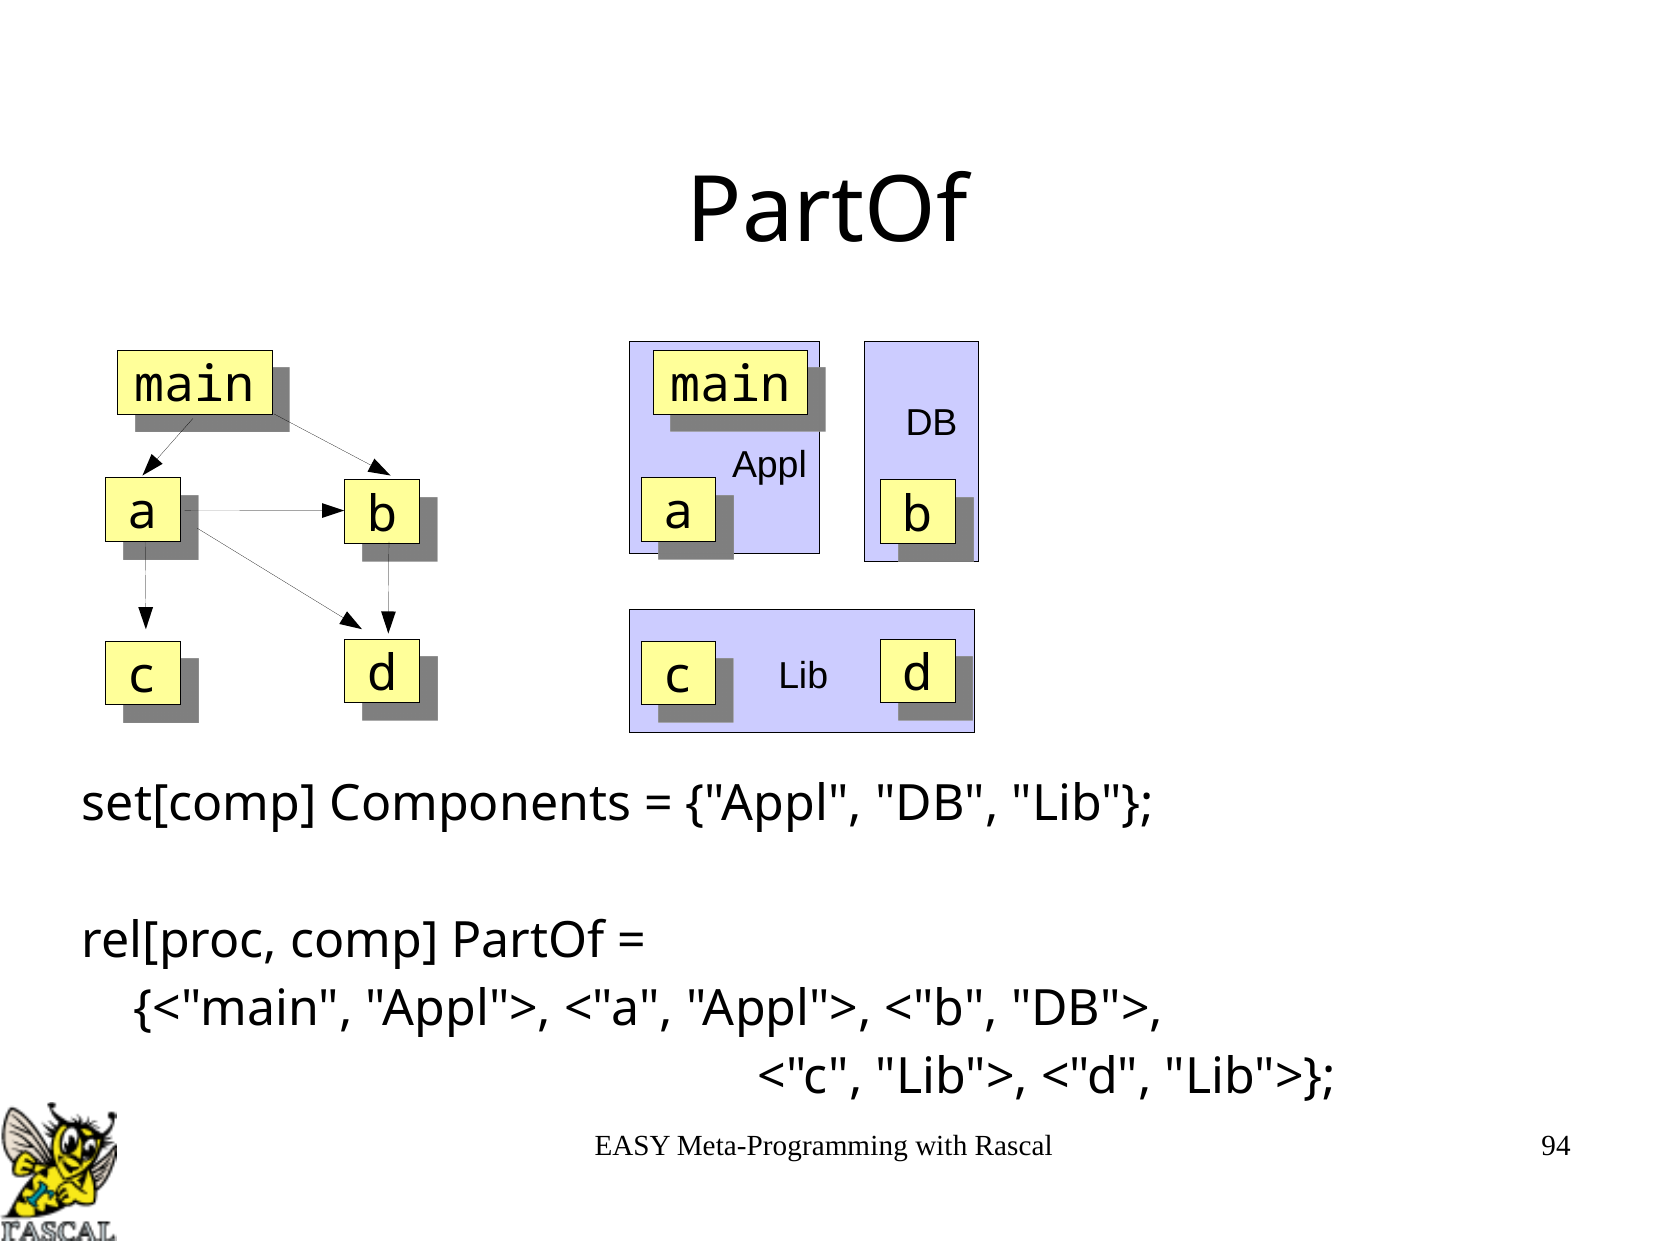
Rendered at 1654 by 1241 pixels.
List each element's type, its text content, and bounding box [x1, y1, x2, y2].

text_box a [641, 477, 716, 542]
text_box [864, 341, 979, 562]
text_box Appl [717, 435, 847, 512]
title PartOf [121, 102, 1534, 311]
text_box b [880, 479, 956, 544]
text_box c [105, 641, 181, 705]
text_box main [117, 350, 273, 415]
text_box Lib [763, 646, 863, 722]
text_box set[comp] Components = {"Appl", "DB", "Lib"}; rel[proc, comp] PartOf = {<"main", "Appl">, <"a", "Appl">, <"b", "DB">, <"c", "Lib">, <"d", "Lib">}; [67, 759, 1573, 1123]
text_box [629, 609, 975, 733]
text_box DB [890, 394, 991, 470]
text_box b [344, 479, 420, 544]
picture [0, 1102, 117, 1241]
text_box d [344, 639, 420, 703]
text_box d [880, 639, 956, 703]
text_box a [105, 477, 181, 542]
text_box main [653, 350, 808, 415]
text_box [629, 341, 820, 554]
text_box c [641, 641, 716, 705]
